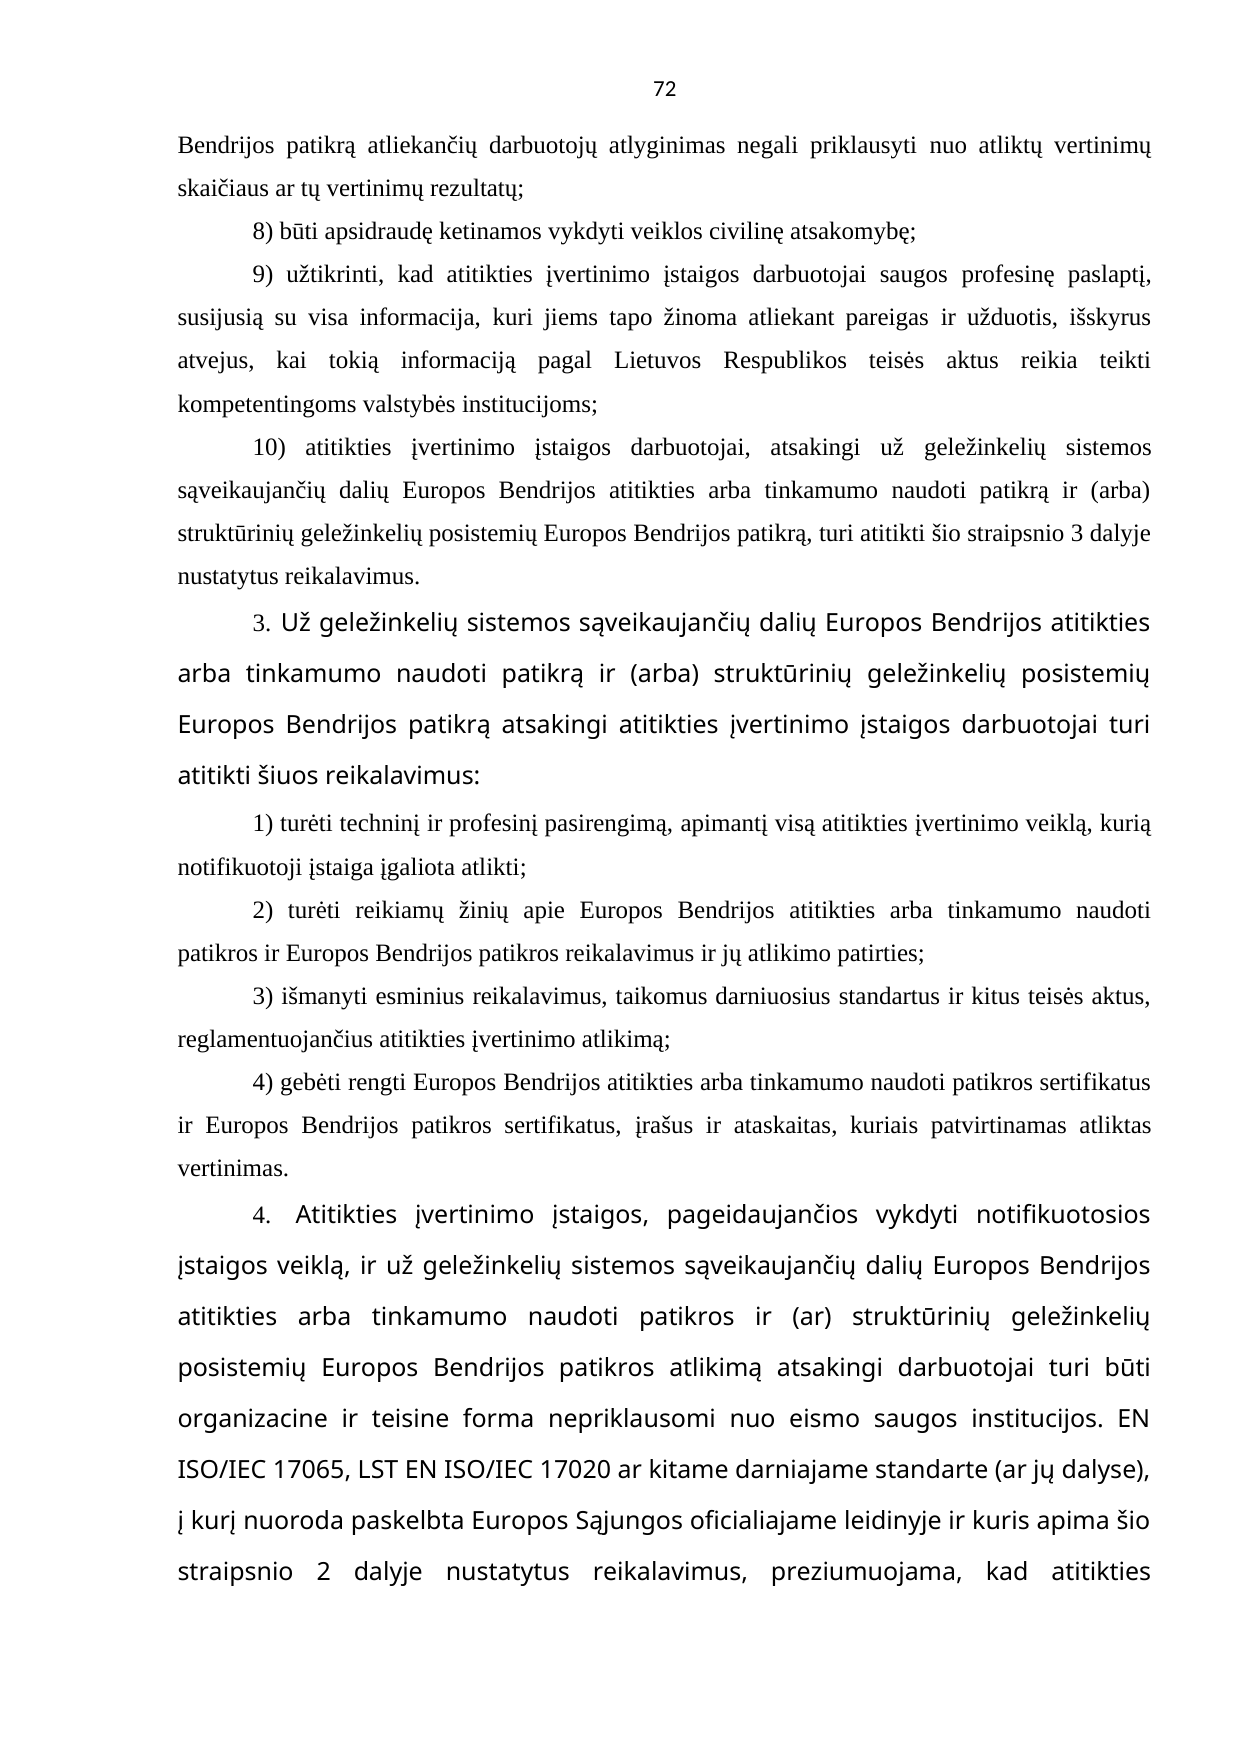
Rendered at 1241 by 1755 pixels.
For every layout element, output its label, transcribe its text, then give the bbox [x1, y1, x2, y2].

text 3. Už geležinkelių sistemos sąveikaujančių dalių Europos Bendrijos atitikties arba tinkamumo naudoti patikrą ir (arba) struktūrinių geležinkelių posistemių Europos Bendrijos patikrą atsakingi atitikties įvertinimo įstaigos darbuotojai turi atitikti šiuos reikalavimus: [177, 604, 1152, 791]
text 1) turėti techninį ir profesinį pasirengimą, apimantį visą atitikties įvertinimo veiklą, kurią notifikuotoji įstaiga įgaliota atlikti; [177, 808, 1152, 880]
text 3) išmanyti esminius reikalavimus, taikomus darniuosius standartus ir kitus teisės aktus, reglamentuojančius atitikties įvertinimo atlikimą; [177, 981, 1152, 1053]
text Bendrijos patikrą atliekančių darbuotojų atlyginimas negali priklausyti nuo atliktų vertinimų skaičiaus ar tų vertinimų rezultatų; [177, 130, 1152, 202]
text 8) būti apsidraudę ketinamos vykdyti veiklos civilinę atsakomybę; [177, 216, 1152, 245]
text 4) gebėti rengti Europos Bendrijos atitikties arba tinkamumo naudoti patikros sertifikatus ir Europos Bendrijos patikros sertifikatus, įrašus ir ataskaitas, kuriais patvirtinamas atliktas vertinimas. [177, 1067, 1152, 1182]
text 10) atitikties įvertinimo įstaigos darbuotojai, atsakingi už geležinkelių sistemos sąveikaujančių dalių Europos Bendrijos atitikties arba tinkamumo naudoti patikrą ir (arba) struktūrinių geležinkelių posistemių Europos Bendrijos patikrą, turi atitikti šio straipsnio 3 dalyje nustatytus reikalavimus. [177, 432, 1152, 590]
text 9) užtikrinti, kad atitikties įvertinimo įstaigos darbuotojai saugos profesinę paslaptį, susijusią su visa informacija, kuri jiems tapo žinoma atliekant pareigas ir užduotis, išskyrus atvejus, kai tokią informaciją pagal Lietuvos Respublikos teisės aktus reikia teikti kompetentingoms valstybės institucijoms; [177, 259, 1152, 417]
text 2) turėti reikiamų žinių apie Europos Bendrijos atitikties arba tinkamumo naudoti patikros ir Europos Bendrijos patikros reikalavimus ir jų atlikimo patirties; [177, 895, 1152, 967]
text 4. Atitikties įvertinimo įstaigos, pageidaujančios vykdyti notifikuotosios įstaigos veiklą, ir už geležinkelių sistemos sąveikaujančių dalių Europos Bendrijos atitikties arba tinkamumo naudoti patikros ir (ar) struktūrinių geležinkelių posistemių Europos Bendrijos patikros atlikimą atsakingi darbuotojai turi būti organizacine ir teisine forma nepriklausomi nuo eismo saugos institucijos. EN ISO/IEC 17065, LST EN ISO/IEC 17020 ar kitame darniajame standarte (ar jų dalyse), į kurį nuoroda paskelbta Europos Sąjungos oficialiajame leidinyje ir kuris apima šio straipsnio 2 dalyje nustatytus reikalavimus, preziumuojama, kad atitikties [177, 1197, 1152, 1588]
